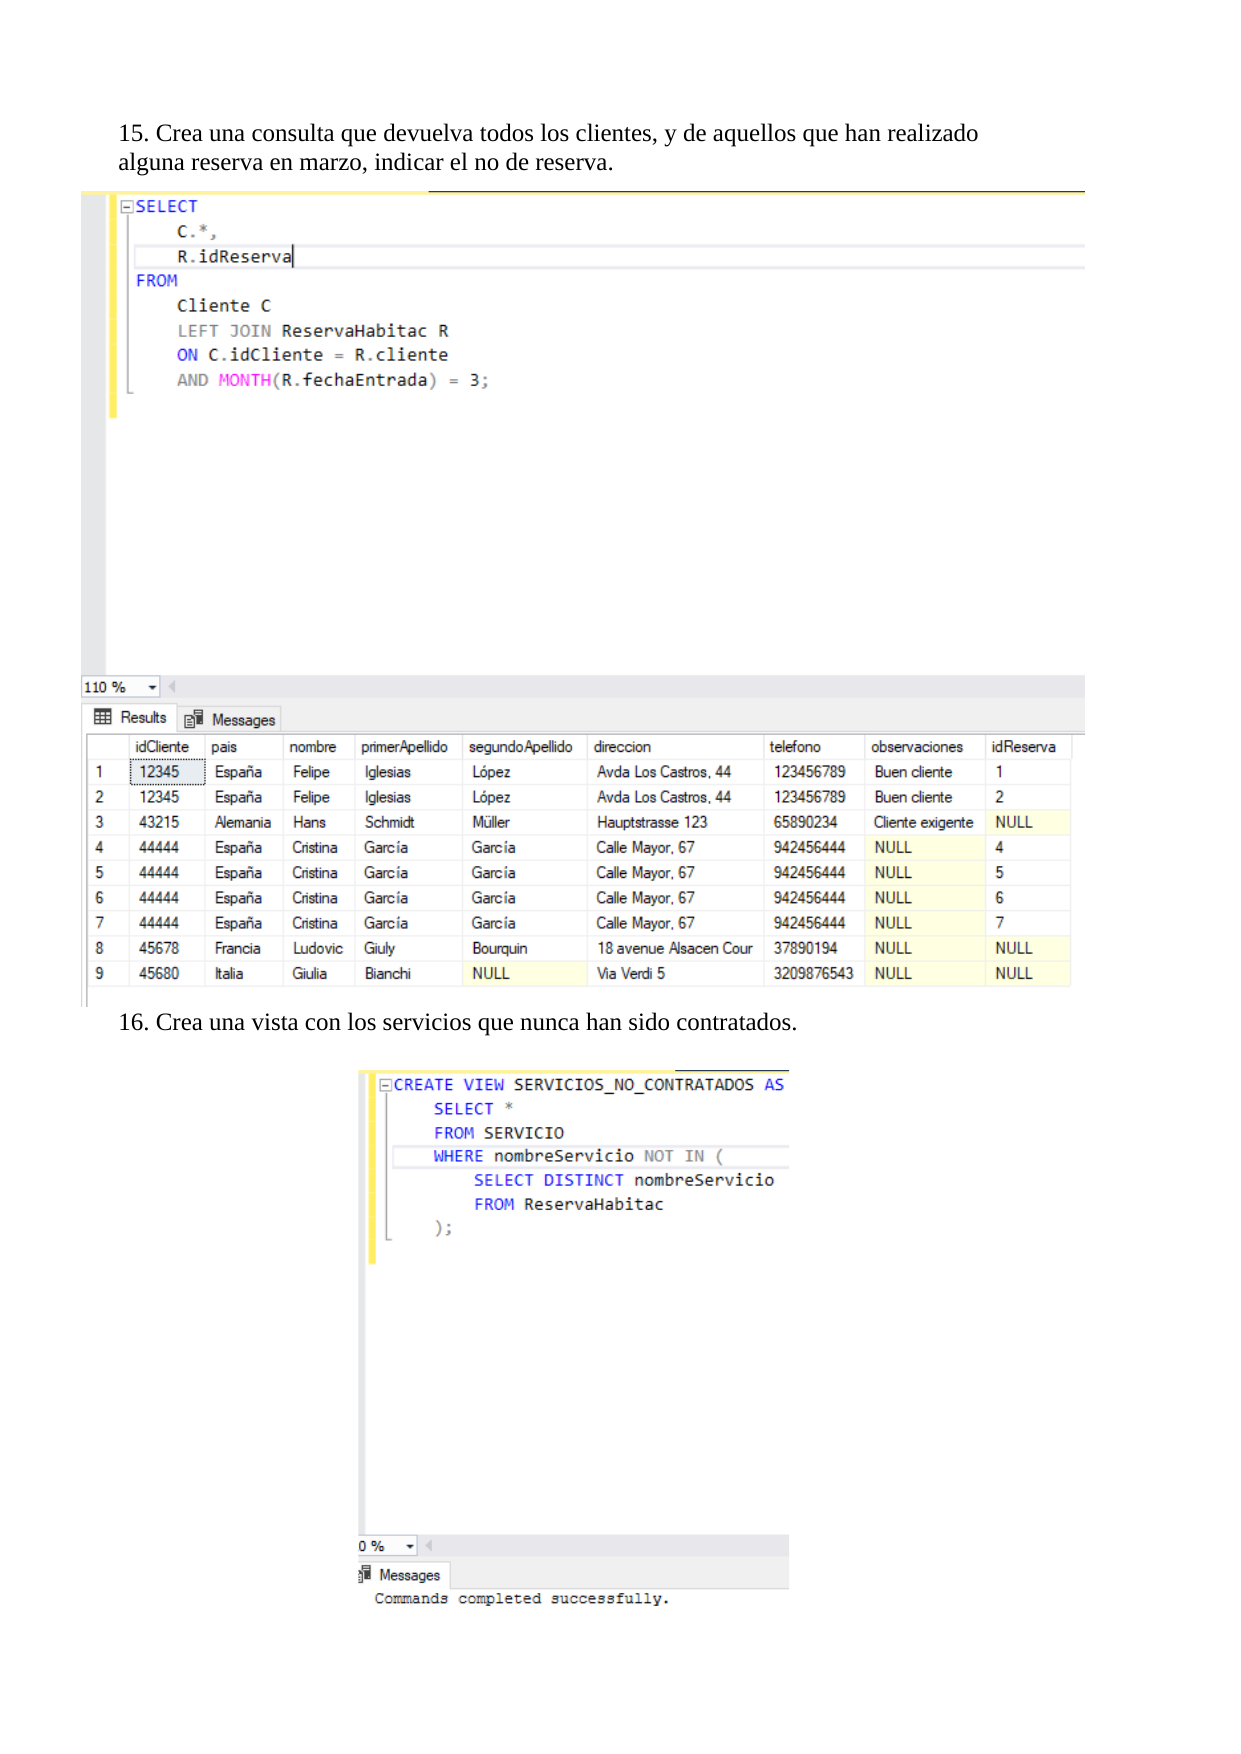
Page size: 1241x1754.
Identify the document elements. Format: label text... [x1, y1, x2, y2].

text alguna reserva en marzo, indicar el no de reserva. [118, 147, 1122, 176]
picture [81, 191, 1085, 1007]
picture [358, 1070, 790, 1620]
text 15. Crea una consulta que devuelva todos los clientes, y de aquellos que han realizado [118, 118, 1122, 147]
text 16. Crea una vista con los servicios que nunca han sido contratados. [118, 176, 1122, 1036]
